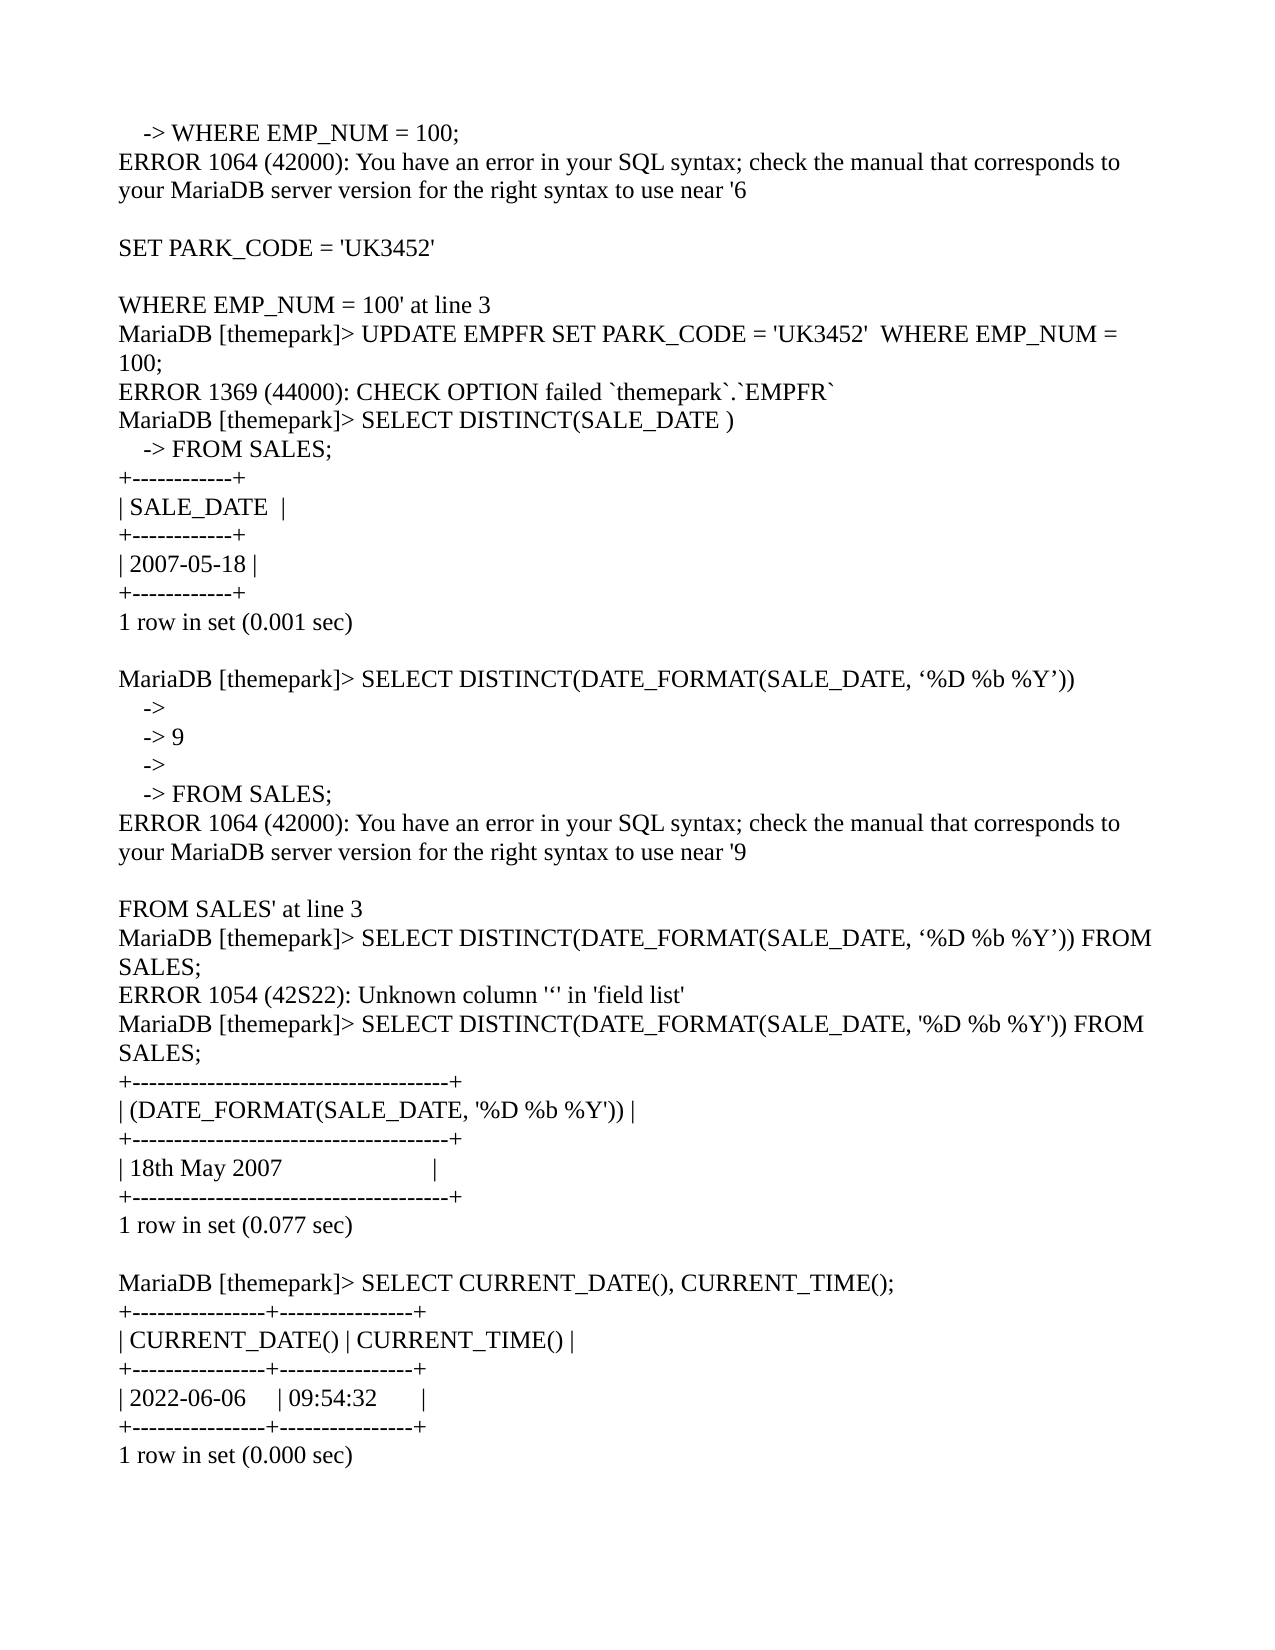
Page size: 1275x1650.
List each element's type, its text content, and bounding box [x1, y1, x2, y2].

text -> WHERE EMP_NUM = 100; [118, 118, 1157, 147]
text 1 row in set (0.077 sec) [118, 1211, 1157, 1239]
text -> FROM SALES; [118, 779, 1157, 808]
text ERROR 1064 (42000): You have an error in your SQL syntax; check the manual that corresponds to your MariaDB server version for the right syntax to use near '9 [118, 808, 1157, 866]
text 1 row in set (0.001 sec) [118, 607, 1157, 636]
text +--------------------------------------+ [118, 1124, 1157, 1153]
text +------------+ [118, 463, 1157, 492]
text -> [118, 751, 1157, 779]
text | 18th May 2007 | [118, 1153, 1157, 1182]
text +----------------+----------------+ [118, 1297, 1157, 1326]
text | 2022-06-06 | 09:54:32 | [118, 1383, 1157, 1412]
text | CURRENT_DATE() | CURRENT_TIME() | [118, 1326, 1157, 1354]
text WHERE EMP_NUM = 100' at line 3 [118, 291, 1157, 319]
text +----------------+----------------+ [118, 1412, 1157, 1441]
text MariaDB [themepark]> SELECT CURRENT_DATE(), CURRENT_TIME(); [118, 1268, 1157, 1297]
text -> FROM SALES; [118, 434, 1157, 463]
text ERROR 1054 (42S22): Unknown column '‘' in 'field list' [118, 981, 1157, 1009]
text MariaDB [themepark]> SELECT DISTINCT(DATE_FORMAT(SALE_DATE, '%D %b %Y')) FROM SALES; [118, 1009, 1157, 1067]
text ERROR 1369 (44000): CHECK OPTION failed `themepark`.`EMPFR` [118, 377, 1157, 406]
text 1 row in set (0.000 sec) [118, 1441, 1157, 1469]
text -> 9 [118, 722, 1157, 751]
text | (DATE_FORMAT(SALE_DATE, '%D %b %Y')) | [118, 1096, 1157, 1124]
text ERROR 1064 (42000): You have an error in your SQL syntax; check the manual that corresponds to your MariaDB server version for the right syntax to use near '6 [118, 147, 1157, 204]
text | SALE_DATE | [118, 492, 1157, 521]
text +------------+ [118, 578, 1157, 607]
text FROM SALES' at line 3 [118, 894, 1157, 923]
text | 2007-05-18 | [118, 549, 1157, 578]
text +--------------------------------------+ [118, 1182, 1157, 1211]
text MariaDB [themepark]> UPDATE EMPFR SET PARK_CODE = 'UK3452' WHERE EMP_NUM = 100; [118, 319, 1157, 377]
text MariaDB [themepark]> SELECT DISTINCT(SALE_DATE ) [118, 406, 1157, 434]
text -> [118, 693, 1157, 722]
text MariaDB [themepark]> SELECT DISTINCT(DATE_FORMAT(SALE_DATE, ‘%D %b %Y’)) [118, 664, 1157, 693]
text MariaDB [themepark]> SELECT DISTINCT(DATE_FORMAT(SALE_DATE, ‘%D %b %Y’)) FROM SALES; [118, 923, 1157, 981]
text +--------------------------------------+ [118, 1067, 1157, 1096]
text +------------+ [118, 521, 1157, 549]
text +----------------+----------------+ [118, 1354, 1157, 1383]
text SET PARK_CODE = 'UK3452' [118, 233, 1157, 262]
